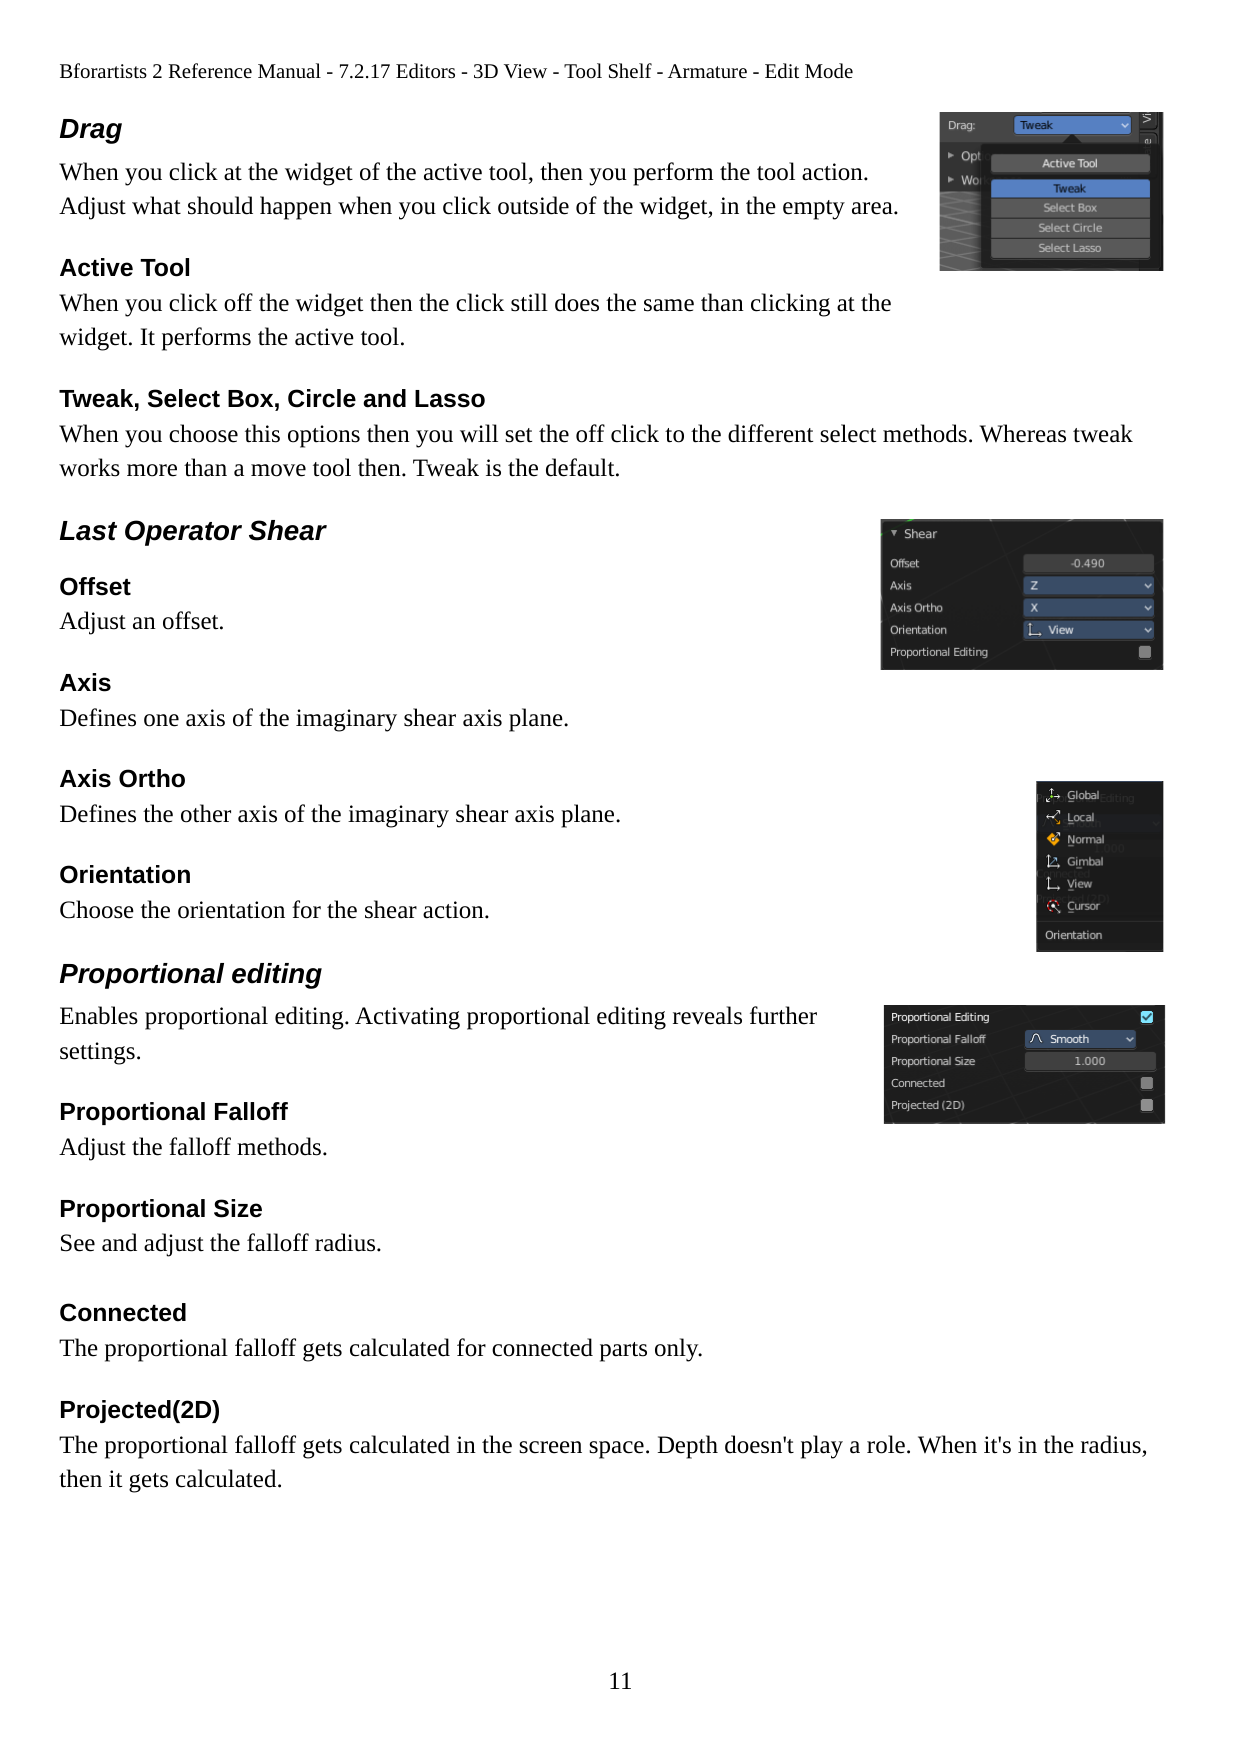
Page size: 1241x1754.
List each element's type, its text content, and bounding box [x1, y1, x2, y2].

picture [939, 112, 1164, 271]
text See and adjust the falloff radius. [59, 1228, 1181, 1257]
subtitle Axis [59, 668, 1181, 696]
subtitle Active Tool [59, 253, 1181, 282]
subtitle Drag [59, 113, 939, 144]
picture [1036, 781, 1164, 952]
subtitle Orientation [59, 861, 1036, 889]
text Adjust an offset. [59, 606, 880, 635]
text Adjust the falloff methods. [59, 1132, 1181, 1161]
text Enables proportional editing. Activating proportional editing reveals further settings. [59, 1001, 1181, 1064]
subtitle [1164, 861, 1181, 889]
text Defines one axis of the imaginary shear axis plane. [59, 703, 1181, 731]
text When you click at the widget of the active tool, then you perform the tool action. Adjust what should happen when you click outside of the widget, in the empty area. [59, 157, 939, 220]
subtitle Axis Ortho [59, 764, 1181, 793]
text Defines the other axis of the imaginary shear axis plane. [59, 799, 1036, 828]
subtitle Proportional Size [59, 1194, 1181, 1222]
subtitle Connected [59, 1298, 1181, 1327]
text Choose the orientation for the shear action. [59, 895, 1036, 924]
picture [883, 1005, 1166, 1124]
text When you choose this options then you will set the off click to the different select methods. Whereas tweak works more than a move tool then. Tweak is the default. [59, 419, 1181, 482]
subtitle Proportional Falloff [59, 1097, 1181, 1126]
text The proportional falloff gets calculated in the screen space. Depth doesn't play a role. When it's in the radius, then it gets calculated. [59, 1430, 1181, 1493]
subtitle [1164, 113, 1181, 144]
subtitle Proportional editing [59, 957, 1181, 989]
text When you click off the widget then the click still does the same than clicking at the widget. It performs the active tool. [59, 288, 1181, 351]
subtitle [1164, 572, 1181, 600]
subtitle Last Operator Shear [59, 515, 1181, 547]
text [1164, 606, 1181, 635]
subtitle Projected(2D) [59, 1395, 1181, 1423]
subtitle Tweak, Select Box, Circle and Lasso [59, 384, 1181, 412]
picture [880, 519, 1164, 670]
text The proportional falloff gets calculated for connected parts only. [59, 1333, 1181, 1362]
subtitle Offset [59, 572, 880, 600]
